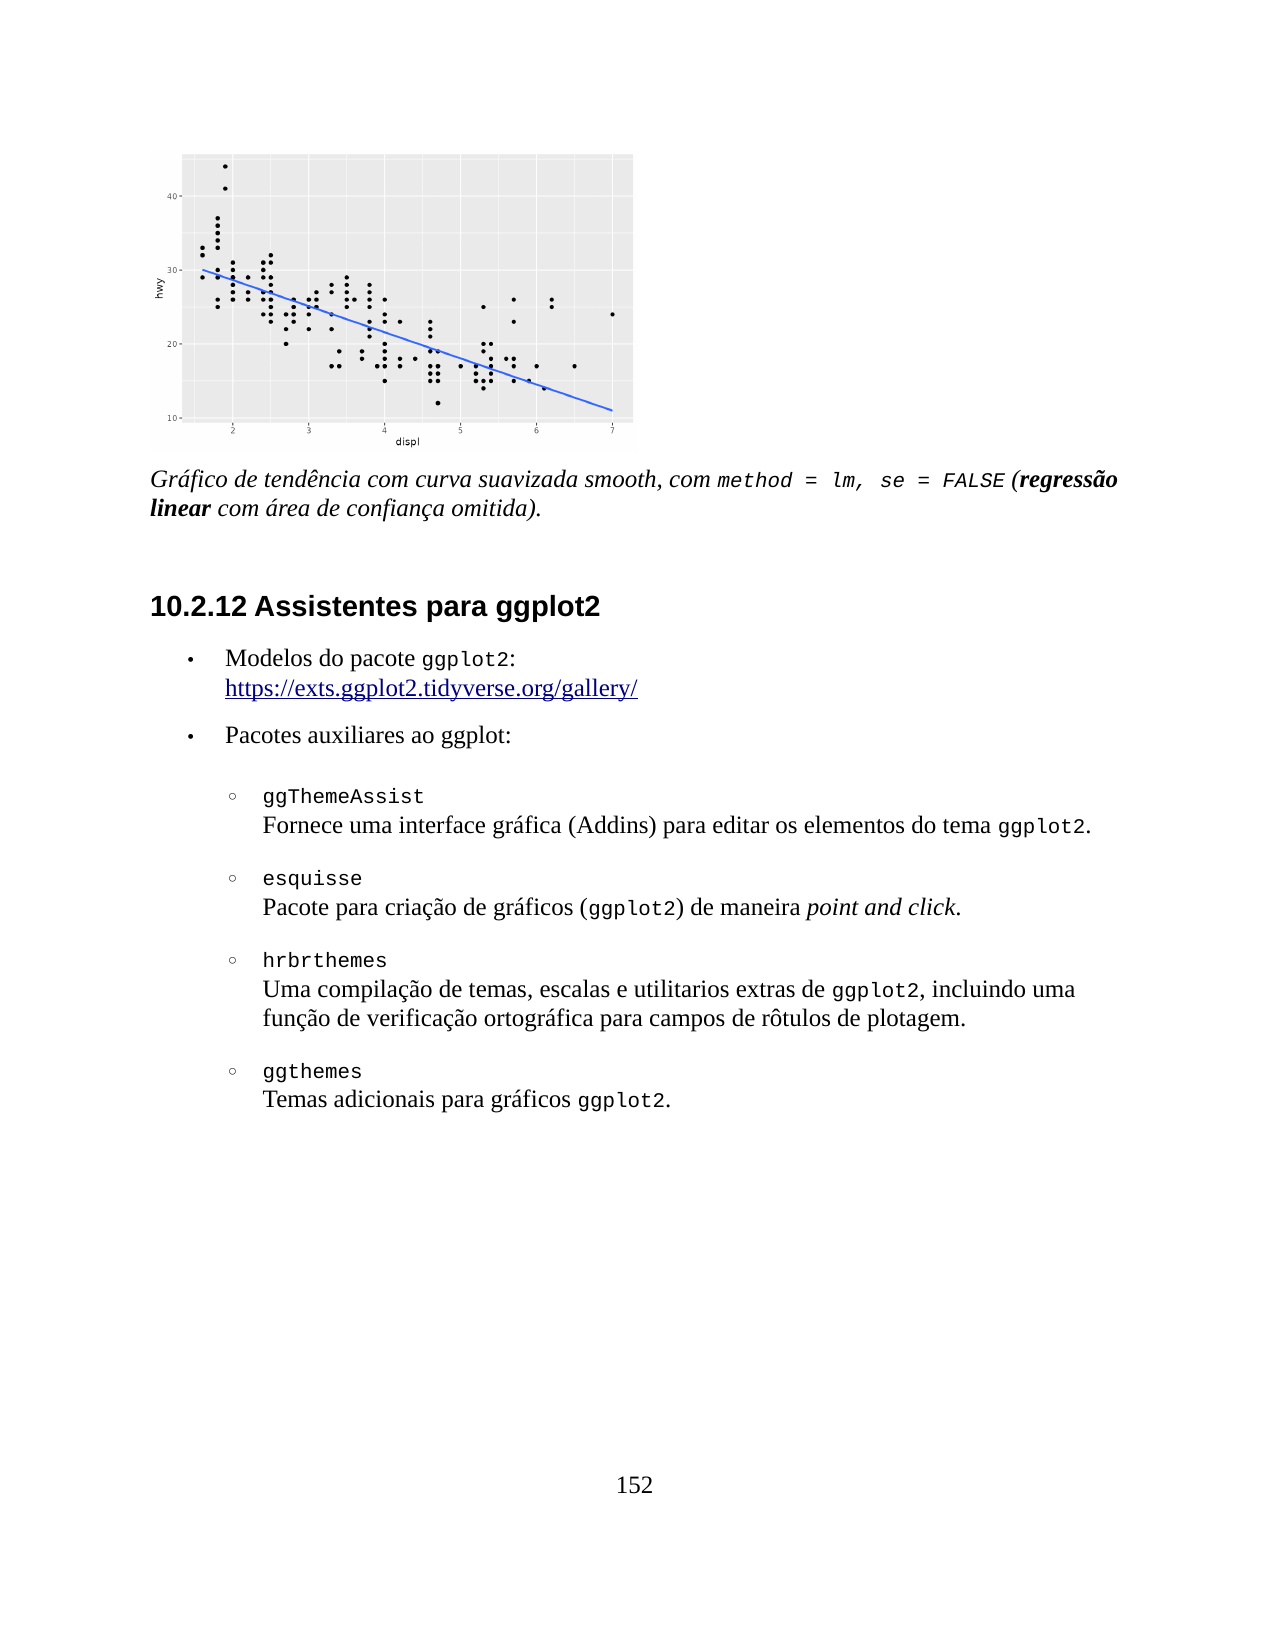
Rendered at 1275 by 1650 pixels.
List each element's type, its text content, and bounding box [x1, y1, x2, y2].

picture [150, 150, 638, 452]
text Gráfico de tendência com curva suavizada smooth, com method = lm, se = FALSE (regressão linear com área de confiança omitida). [150, 464, 1125, 522]
list Modelos do pacote ggplot2: https://exts.ggplot2.tidyverse.org/gallery/ [187, 643, 1125, 702]
list ggthemes Temas adicionais para gráficos ggplot2. [225, 1061, 1125, 1143]
list ggThemeAssist Fornece uma interface gráfica (Addins) para editar os elementos do tema ggplot2. [225, 786, 1125, 868]
list Pacotes auxiliares ao ggplot: [187, 720, 1125, 777]
list esquisse Pacote para criação de gráficos (ggplot2) de maneira point and click. [225, 868, 1125, 950]
list hrbrthemes Uma compilação de temas, escalas e utilitarios extras de ggplot2, incluindo uma função de verificação ortográfica para campos de rôtulos de plotagem. [225, 950, 1125, 1061]
subtitle 10.2.12 Assistentes para ggplot2 [150, 588, 1125, 622]
